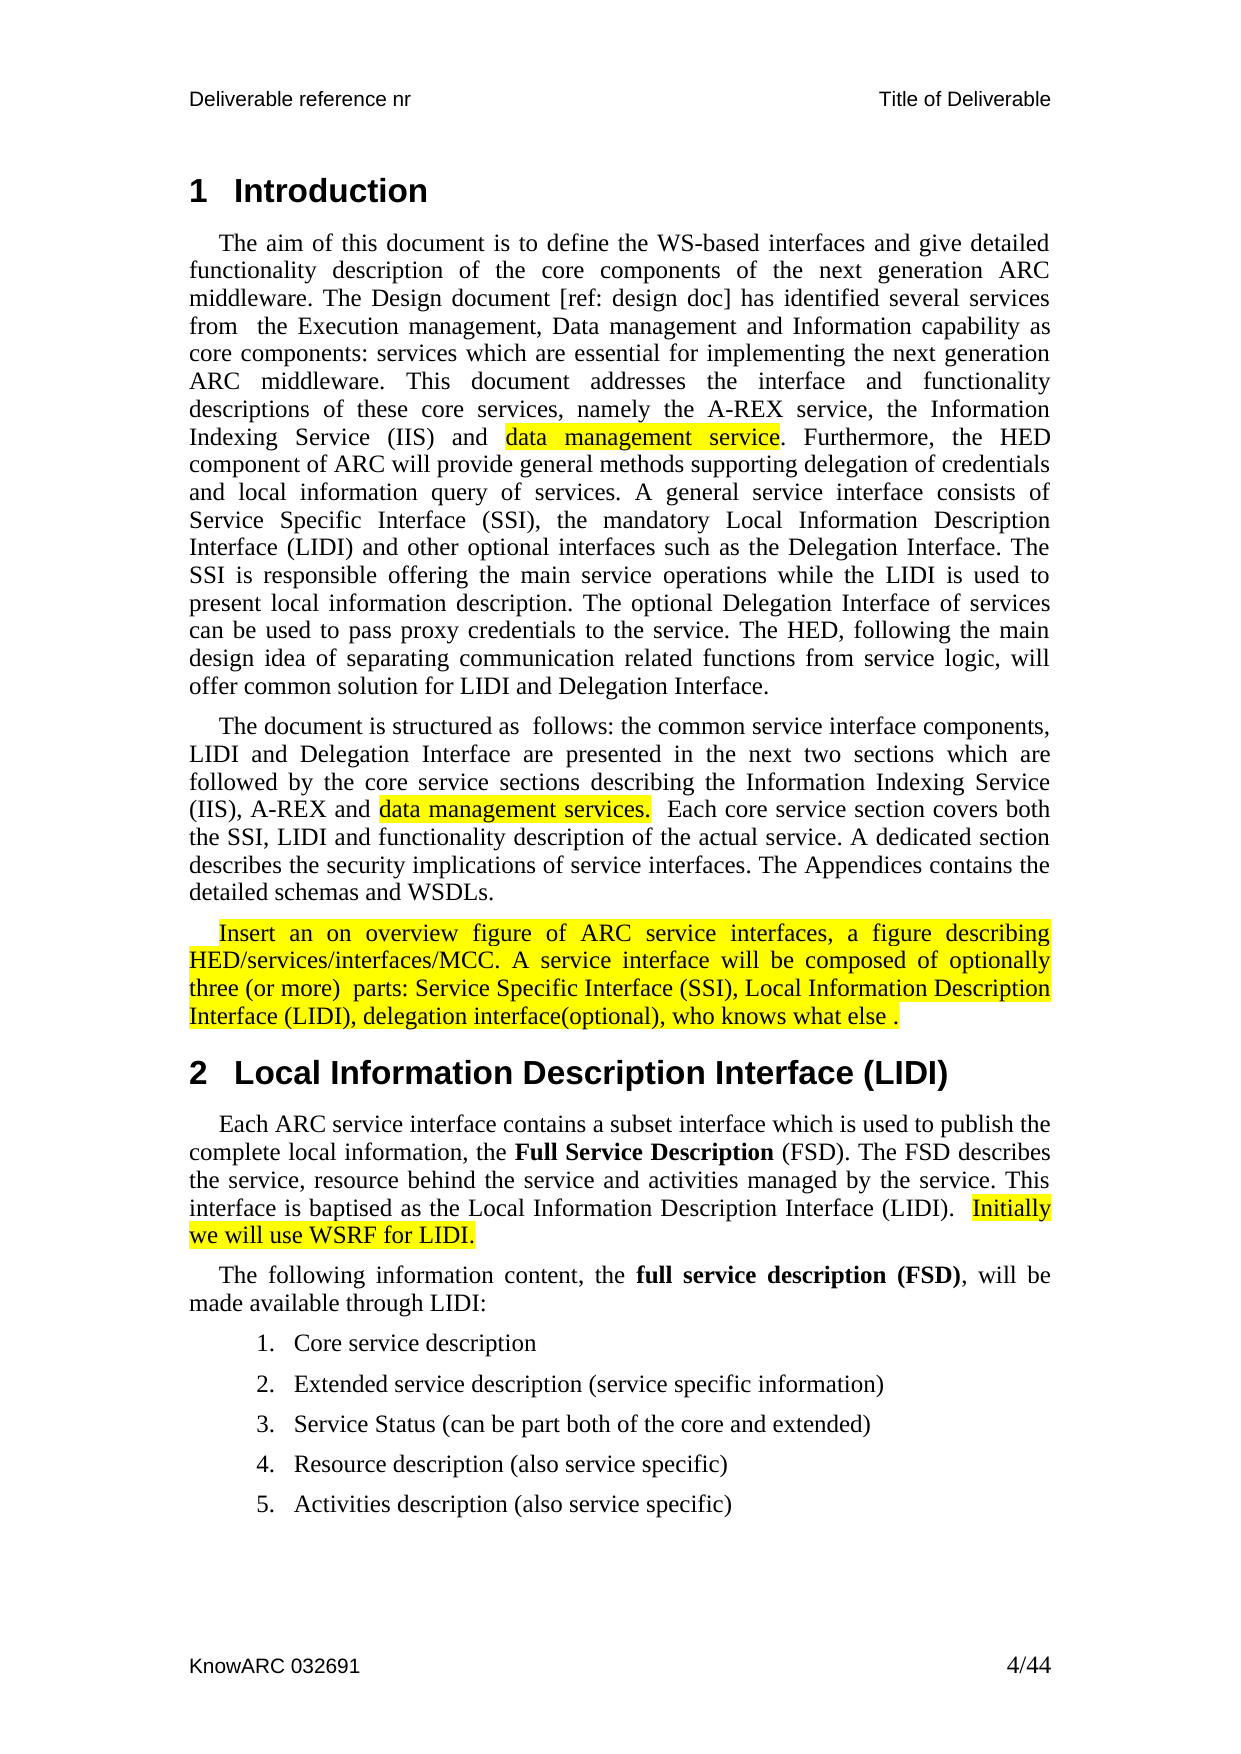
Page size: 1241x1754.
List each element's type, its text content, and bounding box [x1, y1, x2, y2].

text The aim of this document is to define the WS-based interfaces and give detailed functionality description of the core components of the next generation ARC middleware. The Design document [ref: design doc] has identified several services from the Execution management, Data management and Information capability as core components: services which are essential for implementing the next generation ARC middleware. This document addresses the interface and functionality descriptions of these core services, namely the A-REX service, the Information Indexing Service (IIS) and data management service. Furthermore, the HED component of ARC will provide general methods supporting delegation of credentials and local information query of services. A general service interface consists of Service Specific Interface (SSI), the mandatory Local Information Description Interface (LIDI) and other optional interfaces such as the Delegation Interface. The SSI is responsible offering the main service operations while the LIDI is used to present local information description. The optional Delegation Interface of services can be used to pass proxy credentials to the service. The HED, following the main design idea of separating communication related functions from service logic, will offer common solution for LIDI and Delegation Interface. [189, 229, 1051, 700]
list Extended service description (service specific information) [226, 1370, 1051, 1397]
text Insert an on overview figure of ARC service interfaces, a figure describing HED/services/interfaces/MCC. A service interface will be composed of optionally three (or more) parts: Service Specific Interface (SSI), Local Information Description Interface (LIDI), delegation interface(optional), who knows what else . [189, 919, 1051, 1029]
text The document is structured as follows: the common service interface components, LIDI and Delegation Interface are presented in the next two sections which are followed by the core service sections describing the Information Indexing Service (IIS), A-REX and data management services. Each core service section covers both the SSI, LIDI and functionality description of the actual service. A dedicated section describes the security implications of service interfaces. The Appendices contains the detailed schemas and WSDLs. [189, 712, 1051, 906]
list Resource description (also service specific) [226, 1450, 1051, 1478]
list Activities description (also service specific) [226, 1490, 1051, 1518]
list Core service description [226, 1329, 1051, 1357]
subtitle Local Information Description Interface (LIDI) [189, 1054, 1051, 1092]
text The following information content, the full service description (FSD), will be made available through LIDI: [189, 1262, 1051, 1317]
text Each ARC service interface contains a subset interface which is used to publish the complete local information, the Full Service Description (FSD). The FSD describes the service, resource behind the service and activities managed by the service. This interface is baptised as the Local Information Description Interface (LIDI). Initially we will use WSRF for LIDI. [189, 1111, 1051, 1249]
subtitle Introduction [189, 173, 1051, 210]
list Service Status (can be part both of the core and extended) [226, 1410, 1051, 1438]
